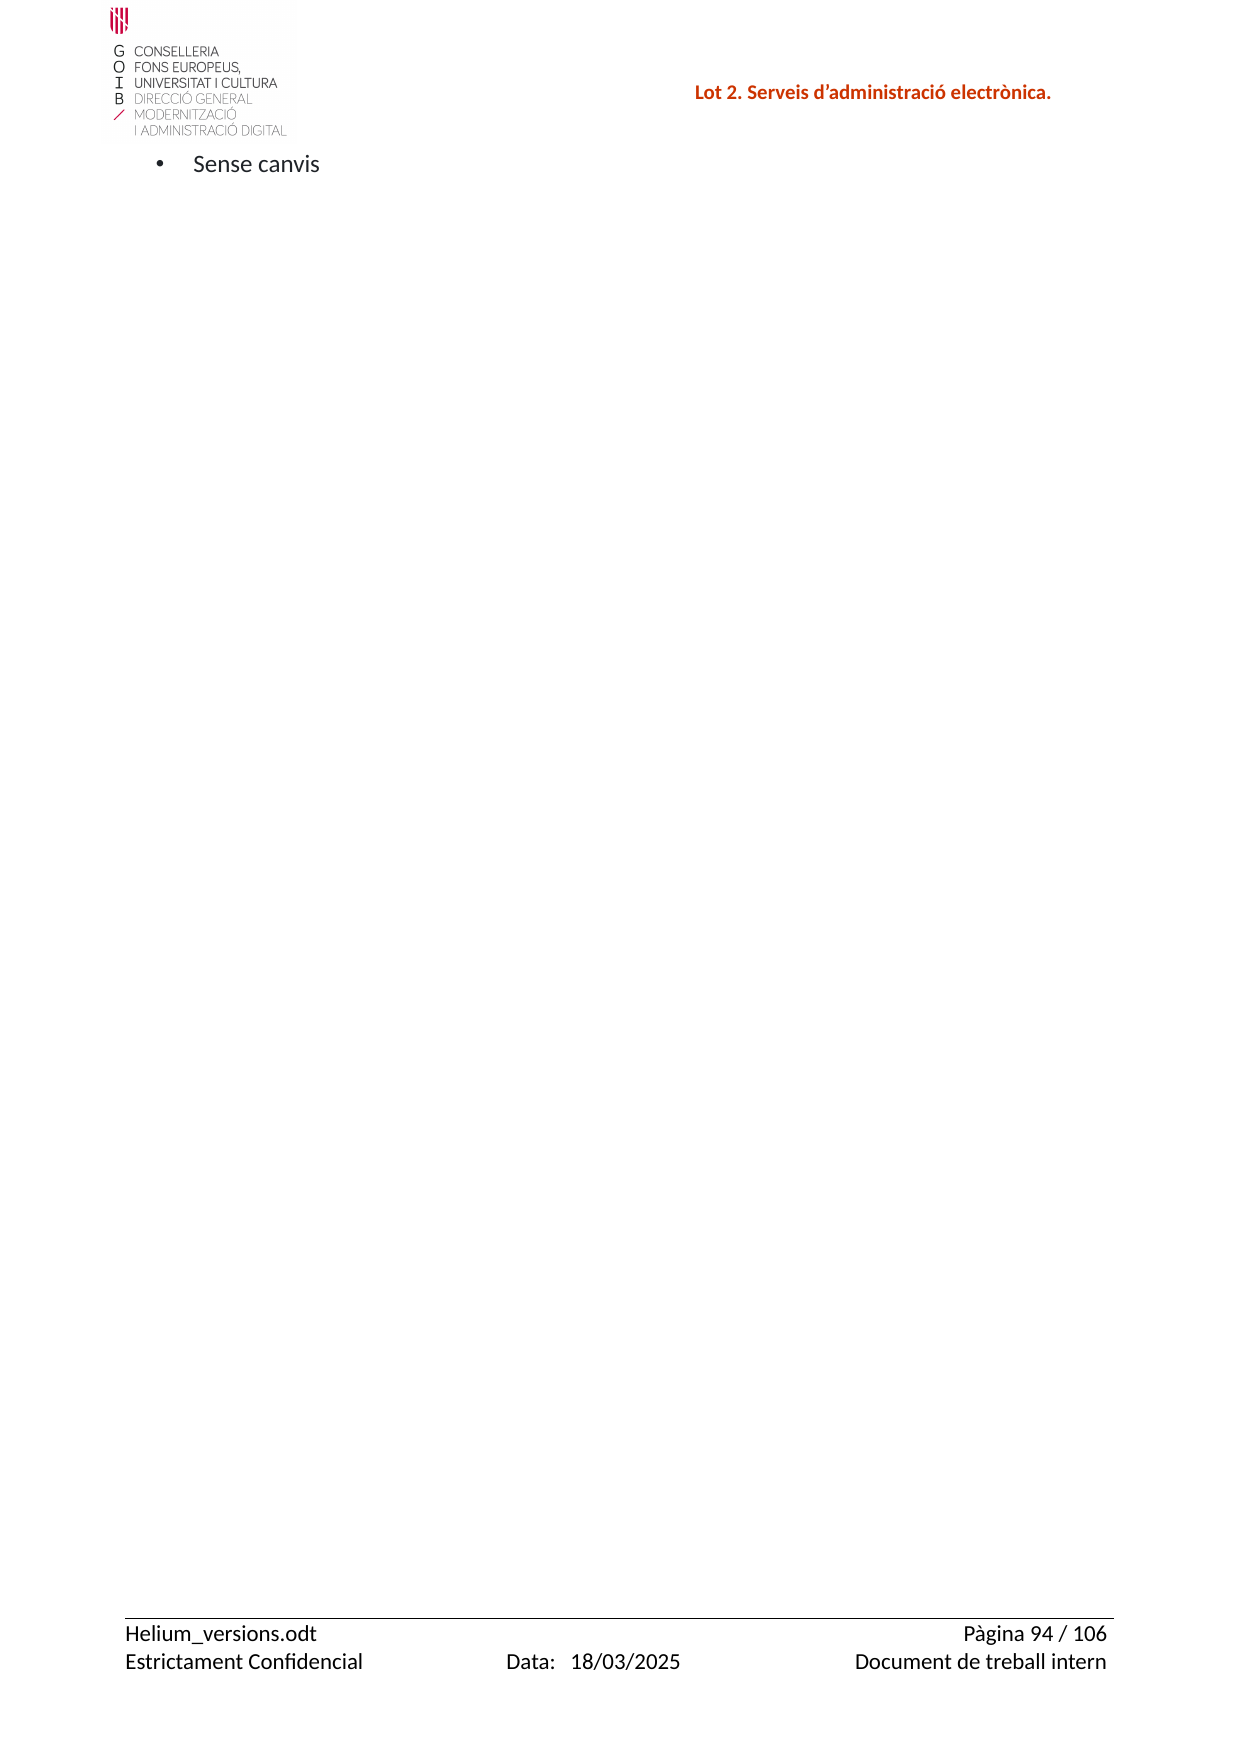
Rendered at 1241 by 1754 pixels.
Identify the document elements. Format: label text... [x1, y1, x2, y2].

list Sense canvis [156, 148, 1122, 178]
picture [100, 0, 297, 144]
